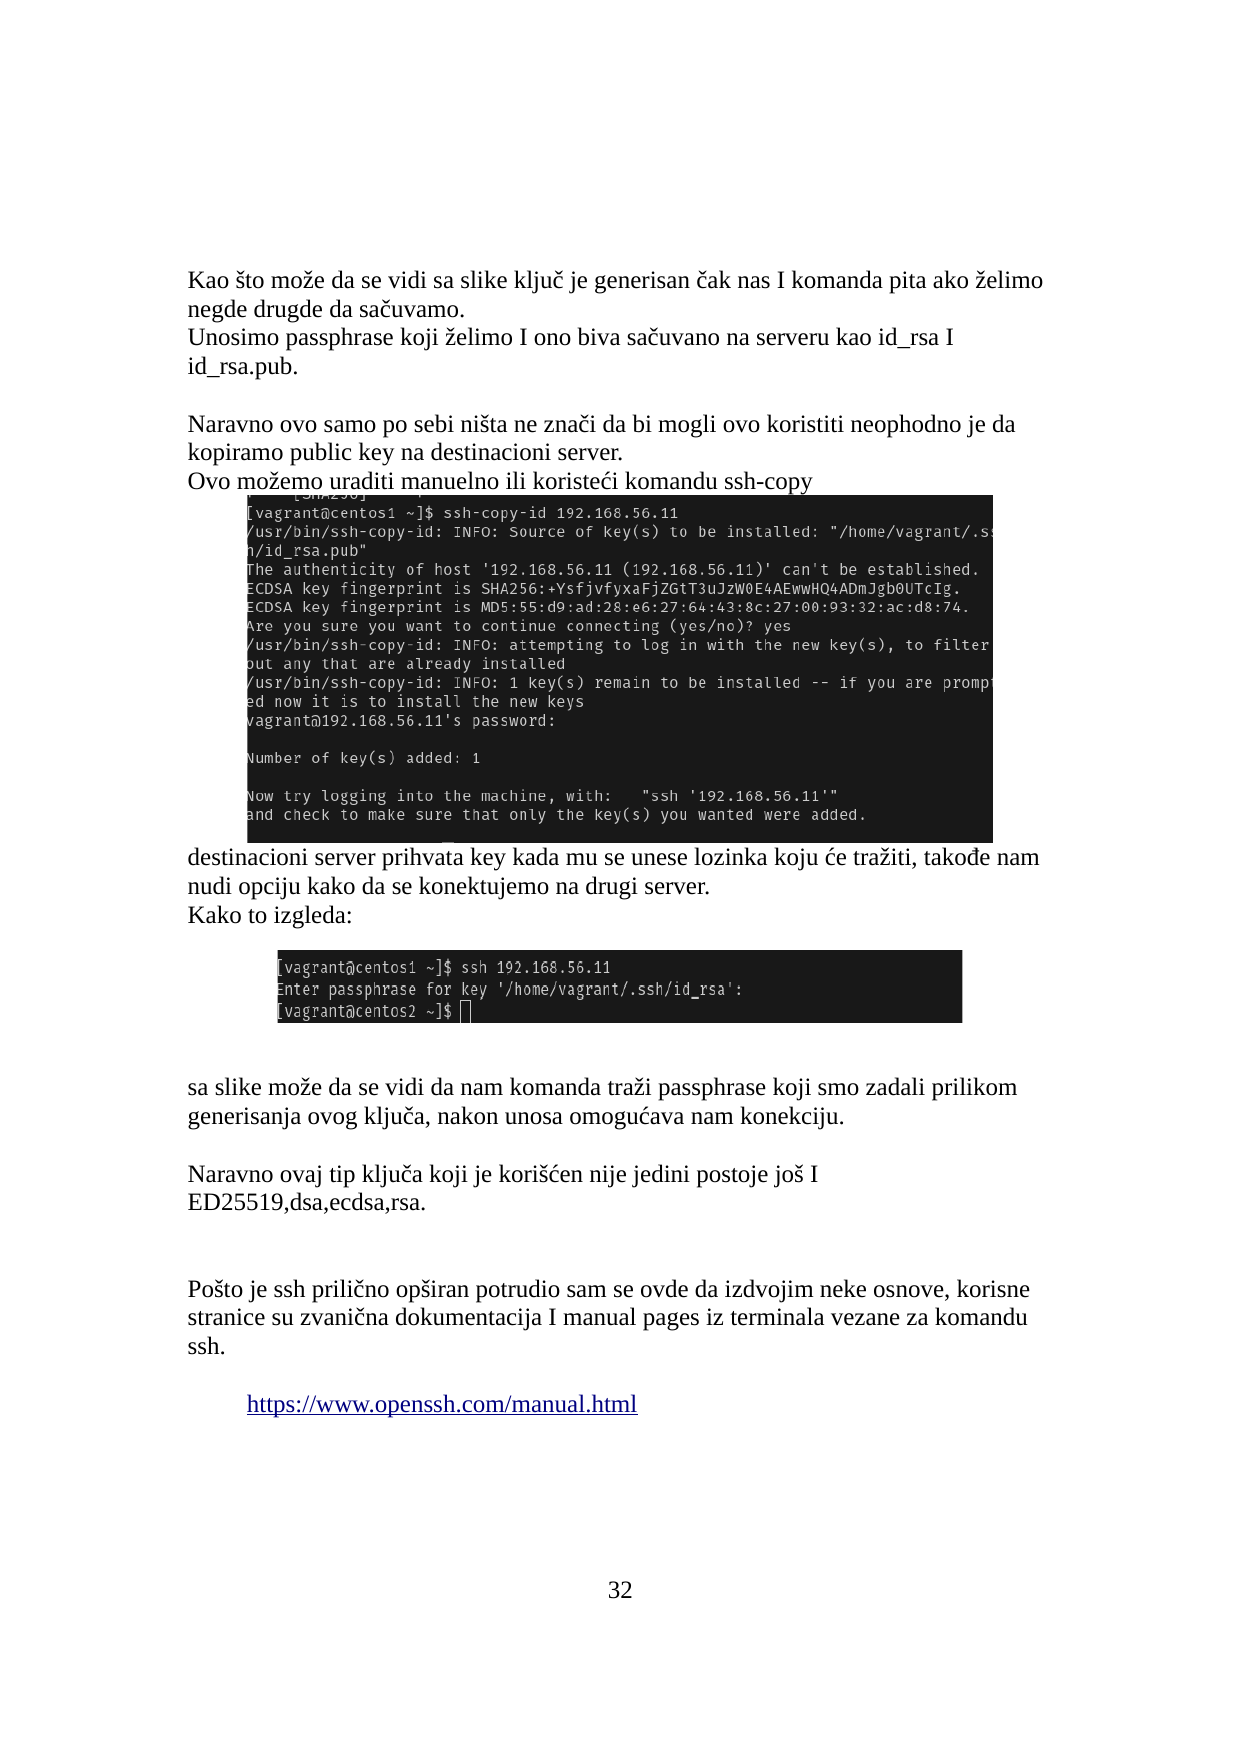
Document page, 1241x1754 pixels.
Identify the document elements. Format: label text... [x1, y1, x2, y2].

text Kako to izgleda: [187, 900, 1053, 929]
text Naravno ovo samo po sebi ništa ne znači da bi mogli ovo koristiti neophodno je da kopiramo public key na destinacioni server. [187, 409, 1053, 466]
picture [247, 495, 993, 843]
text sa slike može da se vidi da nam komanda traži passphrase koji smo zadali prilikom generisanja ovog ključa, nakon unosa omogućava nam konekciju. [187, 1072, 1053, 1130]
text Unosimo passphrase koji želimo I ono biva sačuvano na serveru kao id_rsa I id_rsa.pub. [187, 322, 1053, 380]
text https://www.openssh.com/manual.html [247, 1389, 994, 1417]
text Naravno ovaj tip ključa koji je korišćen nije jedini postoje još I ED25519,dsa,ecdsa,rsa. [187, 1159, 1053, 1216]
picture [277, 950, 963, 1023]
text Ovo možemo uraditi manuelno ili koristeći komandu ssh-copy [187, 466, 1053, 495]
text Pošto je ssh prilično opširan potrudio sam se ovde da izdvojim neke osnove, korisne stranice su zvanična dokumentacija I manual pages iz terminala vezane za komandu ssh. [187, 1274, 1053, 1360]
text Kao što može da se vidi sa slike ključ je generisan čak nas I komanda pita ako želimo negde drugde da sačuvamo. [187, 265, 1053, 322]
text destinacioni server prihvata key kada mu se unese lozinka koju će tražiti, takođe nam nudi opciju kako da se konektujemo na drugi server. [187, 840, 1053, 900]
